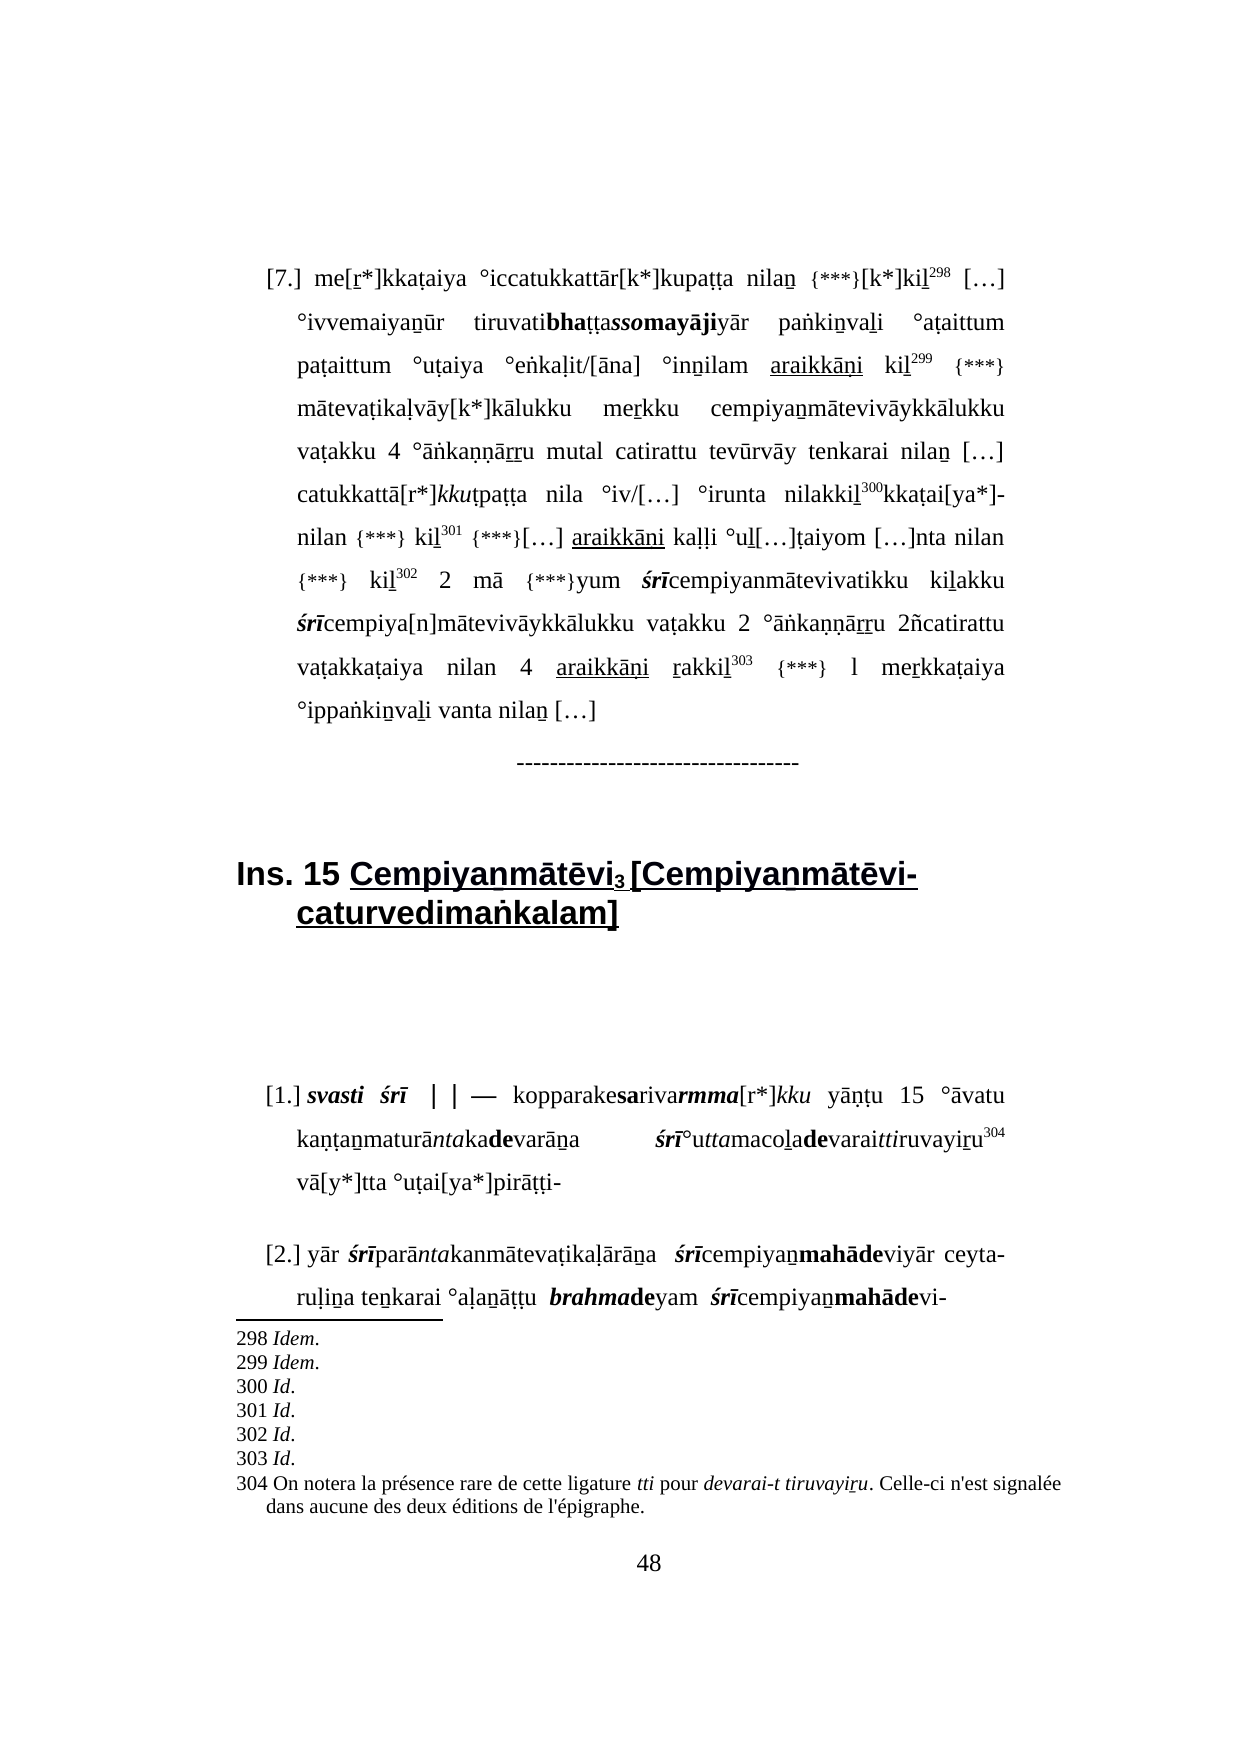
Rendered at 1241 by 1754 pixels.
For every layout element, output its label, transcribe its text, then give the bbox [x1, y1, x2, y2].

text ---------------------------------- [298, 747, 1017, 776]
subtitle Ins. 15 Cempiyaṉmātēvi3 [Cempiyaṉmātēvi-caturvedimaṅkalam] [236, 854, 1061, 931]
text Id. [236, 1398, 1061, 1422]
text Id. [236, 1422, 1061, 1446]
text Idem. [236, 1350, 1061, 1374]
text Id. [236, 1374, 1061, 1398]
text Id. [236, 1446, 1061, 1470]
text [1.] svasti śrī ❘❘ — kopparakesarivarmma[r*]kku yāṇṭu 15 °āvatu kaṇṭaṉmaturāntakadevarāṉa śrī°uttamacoḻadevaraittiruvayiṟu vā[y*]tta °uṭai[ya*]pirāṭṭi- [265, 1081, 1005, 1196]
text [7.] me[ṟ*]kkaṭaiya °iccatukkattār[k*]kupaṭṭa nilaṉ {***}[k*]kiḻ […] °ivvemaiyaṉūr tiruvatibhaṭṭassomayājiyār paṅkiṉvaḻi °aṭaittum paṭaittum °uṭaiya °eṅkaḷit/[āna] °inṉilam araikkāṇi kiḻ {***} mātevaṭikaḷvāy[k*]kālukku meṟkku cempiyaṉmātevivāykkālukku vaṭakku 4 °āṅkaṇṇāṟṟu mutal catirattu tevūrvāy tenkarai nilaṉ […] catukkattā[r*]kkuṭpaṭṭa nila °iv/[…] °irunta nilakkiḻkkaṭai[ya*]-nilan {***} kiḻ {***}[…] araikkāṇi kaḷḷi °uḻ[…]ṭaiyom […]nta nilan {***} kiḻ 2 mā {***}yum śrīcempiyanmātevivatikku kiḻakku śrīcempiya[n]mātevivāykkālukku vaṭakku 2 °āṅkaṇṇāṟṟu 2ñcatirattu vaṭakkaṭaiya nilan 4 araikkāṇi ṟakkiḻ {***} l meṟkkaṭaiya °ippaṅkiṉvaḻi vanta nilaṉ […] [266, 263, 1005, 723]
text [2.] yār śrīparāntakanmātevaṭikaḷārāṉa śrīcempiyaṉmahādeviyār ceyta-ruḷiṉa teṉkarai °aḷaṉāṭṭu brahmadeyam śrīcempiyaṉmahādevi- [265, 1239, 1005, 1311]
text On notera la présence rare de cette ligature tti pour devarai-t tiruvayiṟu. Celle-ci n'est signalée dans aucune des deux éditions de l'épigraphe. [236, 1470, 1061, 1518]
text Idem. [236, 1326, 1061, 1350]
